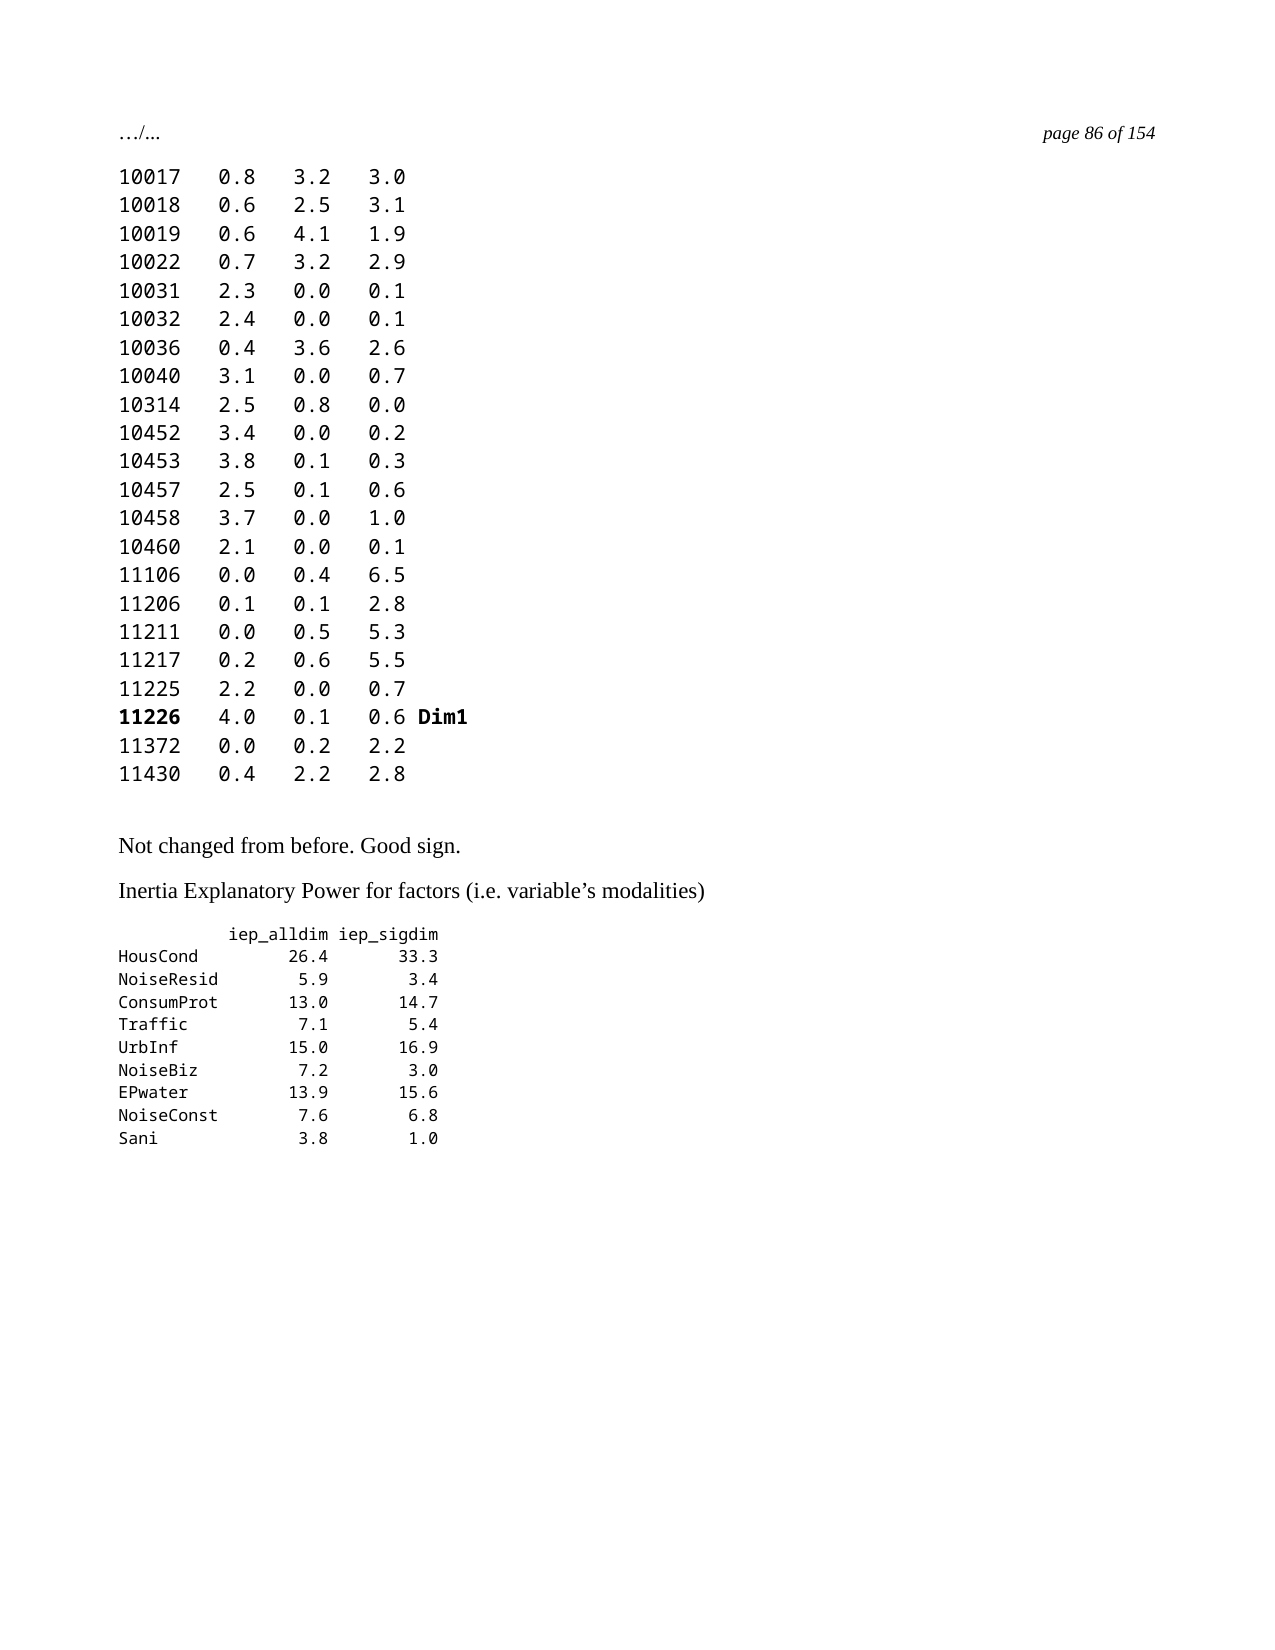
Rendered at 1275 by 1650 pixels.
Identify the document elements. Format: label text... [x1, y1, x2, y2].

text 10036 0.4 3.6 2.6 [118, 333, 1157, 361]
text 10453 3.8 0.1 0.3 [118, 447, 1157, 475]
text 10022 0.7 3.2 2.9 [118, 247, 1157, 276]
text Traffic 7.1 5.4 [118, 1013, 1157, 1036]
text 10452 3.4 0.0 0.2 [118, 418, 1157, 447]
text 11225 2.2 0.0 0.7 [118, 674, 1157, 702]
text 11106 0.0 0.4 6.5 [118, 560, 1157, 589]
text 10314 2.5 0.8 0.0 [118, 390, 1157, 418]
text 11430 0.4 2.2 2.8 [118, 759, 1157, 788]
text 11372 0.0 0.2 2.2 [118, 731, 1157, 759]
text HousCond 26.4 33.3 [118, 945, 1157, 968]
text NoiseResid 5.9 3.4 [118, 968, 1157, 990]
text 10457 2.5 0.1 0.6 [118, 475, 1157, 503]
text iep_alldim iep_sigdim [118, 922, 1157, 945]
text Not changed from before. Good sign. [118, 833, 1157, 859]
text 10031 2.3 0.0 0.1 [118, 276, 1157, 304]
text Inertia Explanatory Power for factors (i.e. variable’s modalities) [118, 877, 1157, 904]
text 10458 3.7 0.0 1.0 [118, 503, 1157, 532]
text 10040 3.1 0.0 0.7 [118, 361, 1157, 390]
text 11217 0.2 0.6 5.5 [118, 646, 1157, 674]
text UrbInf 15.0 16.9 [118, 1036, 1157, 1058]
text 10032 2.4 0.0 0.1 [118, 304, 1157, 333]
text 10018 0.6 2.5 3.1 [118, 191, 1157, 219]
text 11211 0.0 0.5 5.3 [118, 617, 1157, 646]
text NoiseConst 7.6 6.8 [118, 1104, 1157, 1127]
text 11206 0.1 0.1 2.8 [118, 589, 1157, 617]
text 10017 0.8 3.2 3.0 [118, 162, 1157, 191]
text 10460 2.1 0.0 0.1 [118, 532, 1157, 560]
text Sani 3.8 1.0 [118, 1127, 1157, 1149]
text NoiseBiz 7.2 3.0 [118, 1058, 1157, 1081]
text EPwater 13.9 15.6 [118, 1081, 1157, 1104]
text 10019 0.6 4.1 1.9 [118, 219, 1157, 247]
text ConsumProt 13.0 14.7 [118, 990, 1157, 1013]
text 11226 4.0 0.1 0.6 Dim1 [118, 702, 1157, 731]
